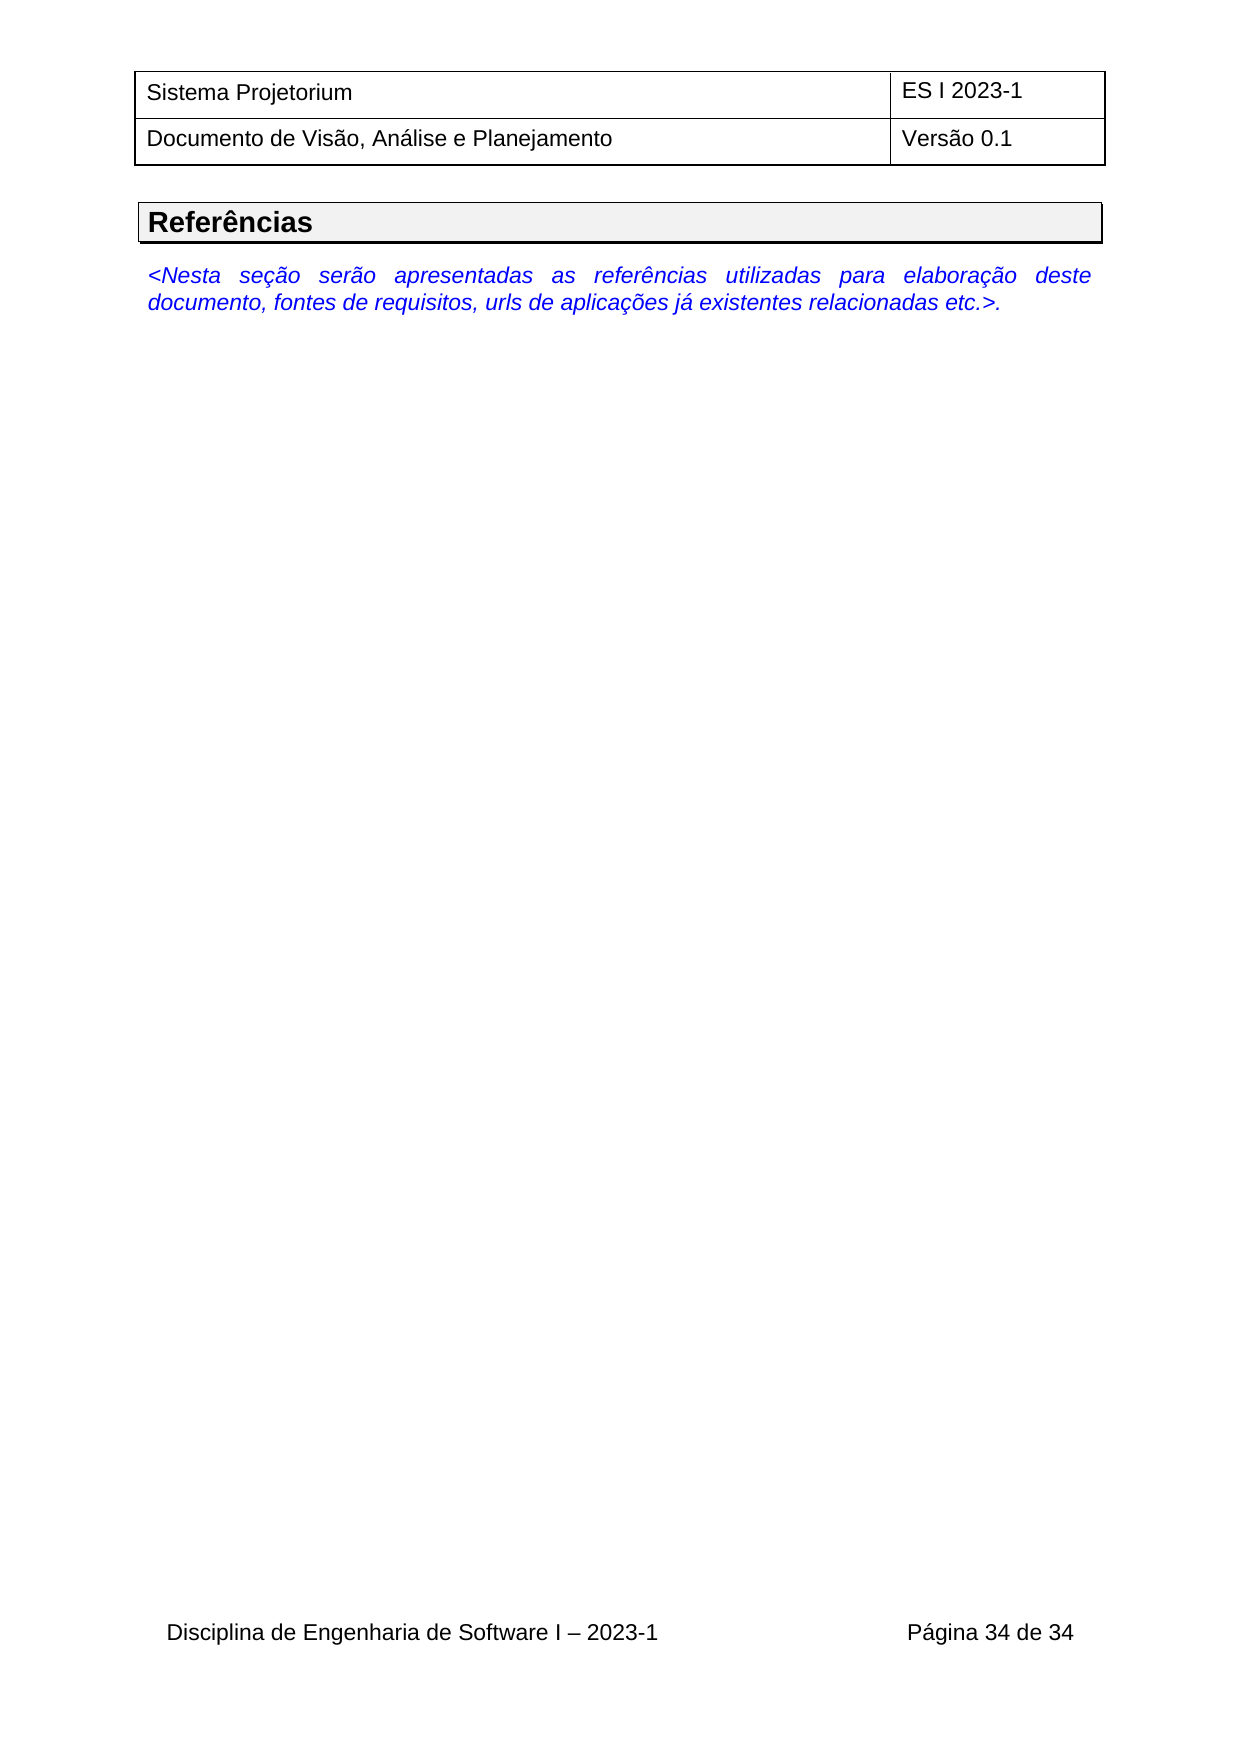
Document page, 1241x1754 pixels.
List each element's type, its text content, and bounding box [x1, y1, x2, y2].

subtitle Referências [139, 203, 1101, 241]
text <Nesta seção serão apresentadas as referências utilizadas para elaboração deste documento, fontes de requisitos, urls de aplicações já existentes relacionadas etc.>. [148, 262, 1092, 315]
